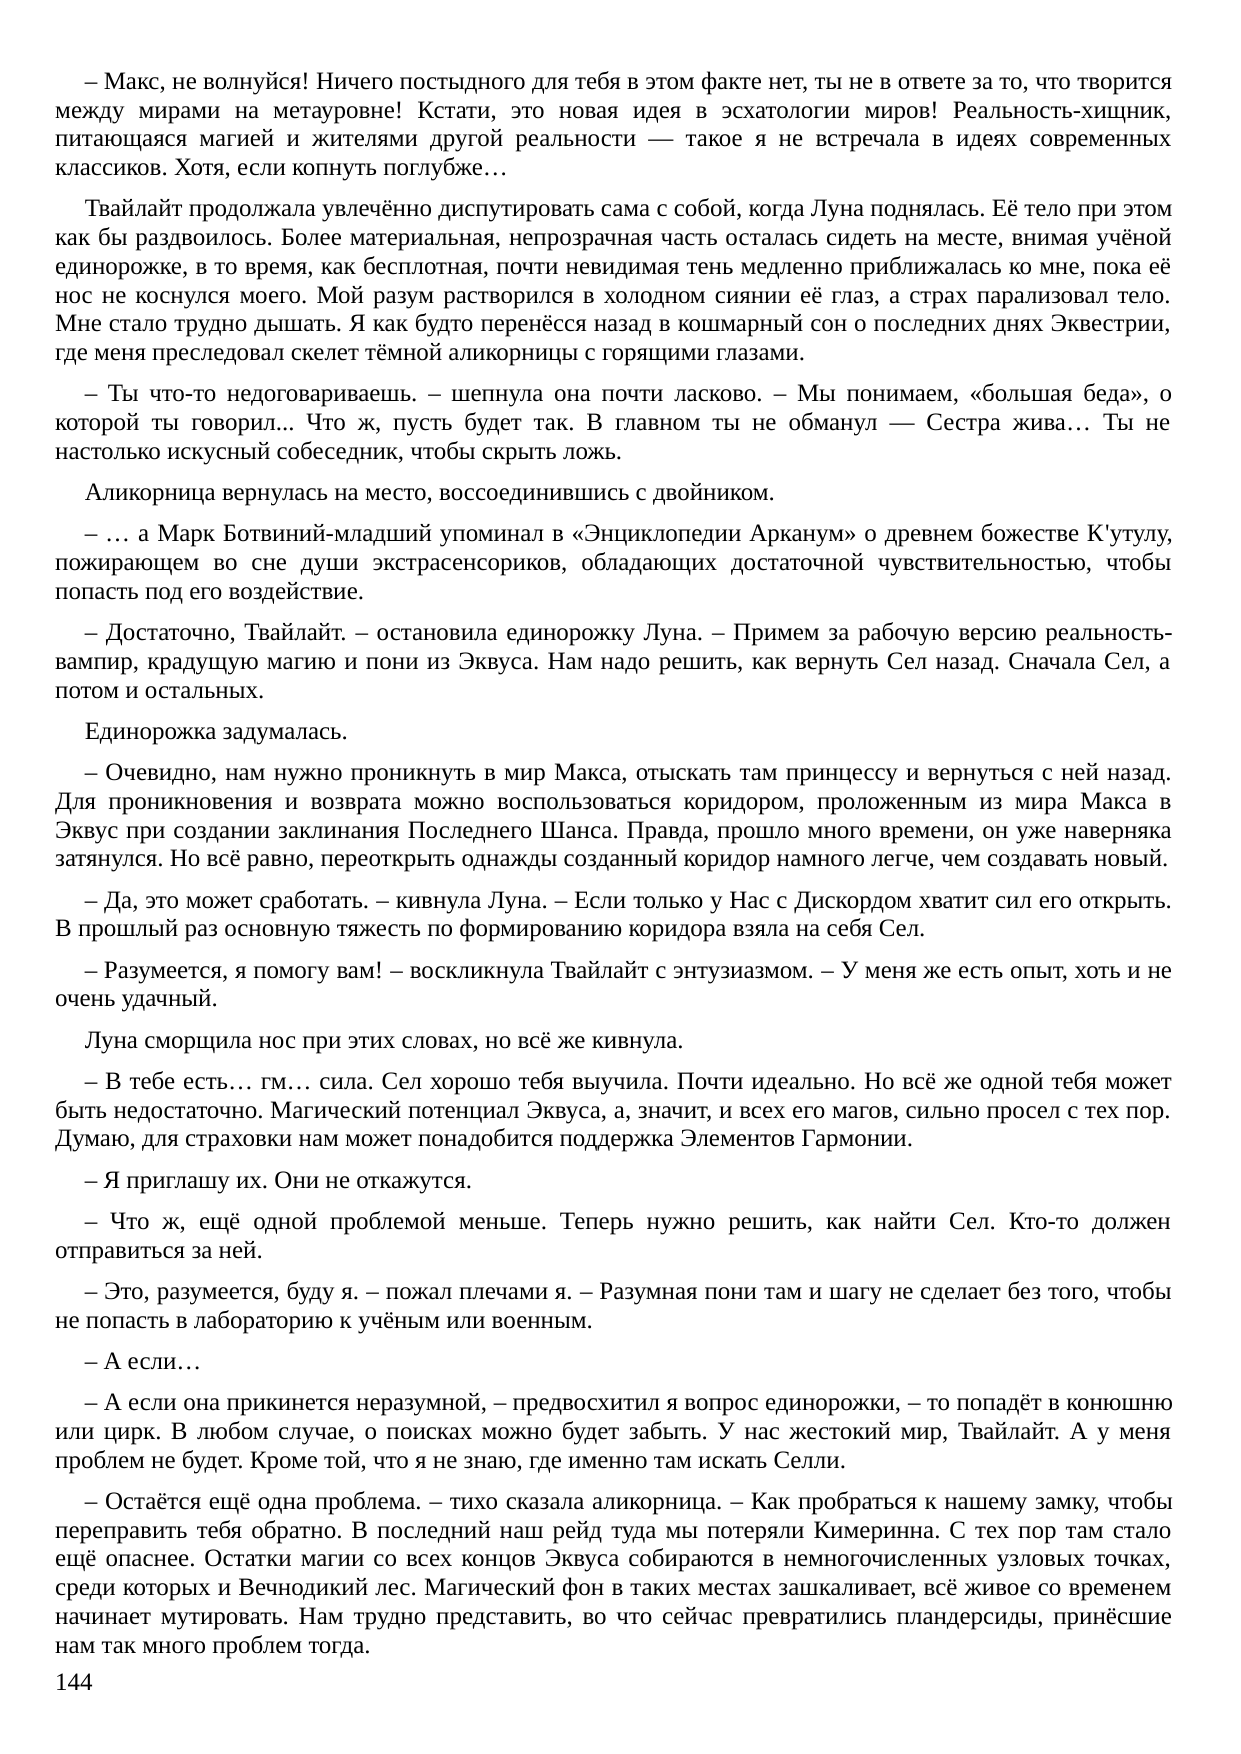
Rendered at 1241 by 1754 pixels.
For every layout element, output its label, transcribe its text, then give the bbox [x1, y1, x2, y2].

text – Я приглашу их. Они не откажутся. [55, 1165, 1173, 1193]
text Единорожка задумалась. [55, 716, 1173, 745]
text – В тебе есть… гм… сила. Сел хорошо тебя выучила. Почти идеально. Но всё же одной тебя может быть недостаточно. Магический потенциал Эквуса, а, значит, и всех его магов, сильно просел с тех пор. Думаю, для страховки нам может понадобится поддержка Элементов Гармонии. [55, 1066, 1173, 1152]
text – Ты что-то недоговариваешь. – шепнула она почти ласково. – Мы понимаем, «большая беда», о которой ты говорил... Что ж, пусть будет так. В главном ты не обманул — Сестра жива… Ты не настолько искусный собеседник, чтобы скрыть ложь. [55, 378, 1173, 465]
text – Что ж, ещё одной проблемой меньше. Теперь нужно решить, как найти Сел. Кто-то должен отправиться за ней. [55, 1206, 1173, 1263]
text – Достаточно, Твайлайт. – остановила единорожку Луна. – Примем за рабочую версию реальность-вампир, крадущую магию и пони из Эквуса. Нам надо решить, как вернуть Сел назад. Сначала Сел, а потом и остальных. [55, 617, 1173, 703]
text – А если… [55, 1346, 1173, 1375]
text – А если она прикинется неразумной, – предвосхитил я вопрос единорожки, – то попадёт в конюшню или цирк. В любом случае, о поисках можно будет забыть. У нас жестокий мир, Твайлайт. А у меня проблем не будет. Кроме той, что я не знаю, где именно там искать Селли. [55, 1387, 1173, 1473]
text – Остаётся ещё одна проблема. – тихо сказала аликорница. – Как пробраться к нашему замку, чтобы переправить тебя обратно. В последний наш рейд туда мы потеряли Кимеринна. С тех пор там стало ещё опаснее. Остатки магии со всех концов Эквуса собираются в немногочисленных узловых точках, среди которых и Вечнодикий лес. Магический фон в таких местах зашкаливает, всё живое со временем начинает мутировать. Нам трудно представить, во что сейчас превратились пландерсиды, принёсшие нам так много проблем тогда. [55, 1486, 1173, 1658]
text – Да, это может сработать. – кивнула Луна. – Если только у Нас с Дискордом хватит сил его открыть. В прошлый раз основную тяжесть по формированию коридора взяла на себя Сел. [55, 885, 1173, 942]
text – Разумеется, я помогу вам! – воскликнула Твайлайт с энтузиазмом. – У меня же есть опыт, хоть и не очень удачный. [55, 955, 1173, 1012]
text Твайлайт продолжала увлечённо диспутировать сама с собой, когда Луна поднялась. Её тело при этом как бы раздвоилось. Более материальная, непрозрачная часть осталась сидеть на месте, внимая учёной единорожке, в то время, как бесплотная, почти невидимая тень медленно приближалась ко мне, пока её нос не коснулся моего. Мой разум растворился в холодном сиянии её глаз, а страх парализовал тело. Мне стало трудно дышать. Я как будто перенёсся назад в кошмарный сон о последних днях Эквестрии, где меня преследовал скелет тёмной аликорницы с горящими глазами. [55, 193, 1173, 366]
text – Очевидно, нам нужно проникнуть в мир Макса, отыскать там принцессу и вернуться с ней назад. Для проникновения и возврата можно воспользоваться коридором, проложенным из мира Макса в Эквус при создании заклинания Последнего Шанса. Правда, прошло много времени, он уже наверняка затянулся. Но всё равно, переоткрыть однажды созданный коридор намного легче, чем создавать новый. [55, 757, 1173, 872]
text Аликорница вернулась на место, воссоединившись с двойником. [55, 477, 1173, 506]
text – … а Марк Ботвиний-младший упоминал в «Энциклопедии Арканум» о древнем божестве К'утулу, пожирающем во сне души экстрасенсориков, обладающих достаточной чувствительностью, чтобы попасть под его воздействие. [55, 518, 1173, 605]
text – Это, разумеется, буду я. – пожал плечами я. – Разумная пони там и шагу не сделает без того, чтобы не попасть в лабораторию к учёным или военным. [55, 1276, 1173, 1333]
text Луна сморщила нос при этих словах, но всё же кивнула. [55, 1025, 1173, 1053]
text – Макс, не волнуйся! Ничего постыдного для тебя в этом факте нет, ты не в ответе за то, что творится между мирами на метауровне! Кстати, это новая идея в эсхатологии миров! Реальность-хищник, питающаяся магией и жителями другой реальности — такое я не встречала в идеях современных классиков. Хотя, если копнуть поглубже… [55, 66, 1173, 181]
